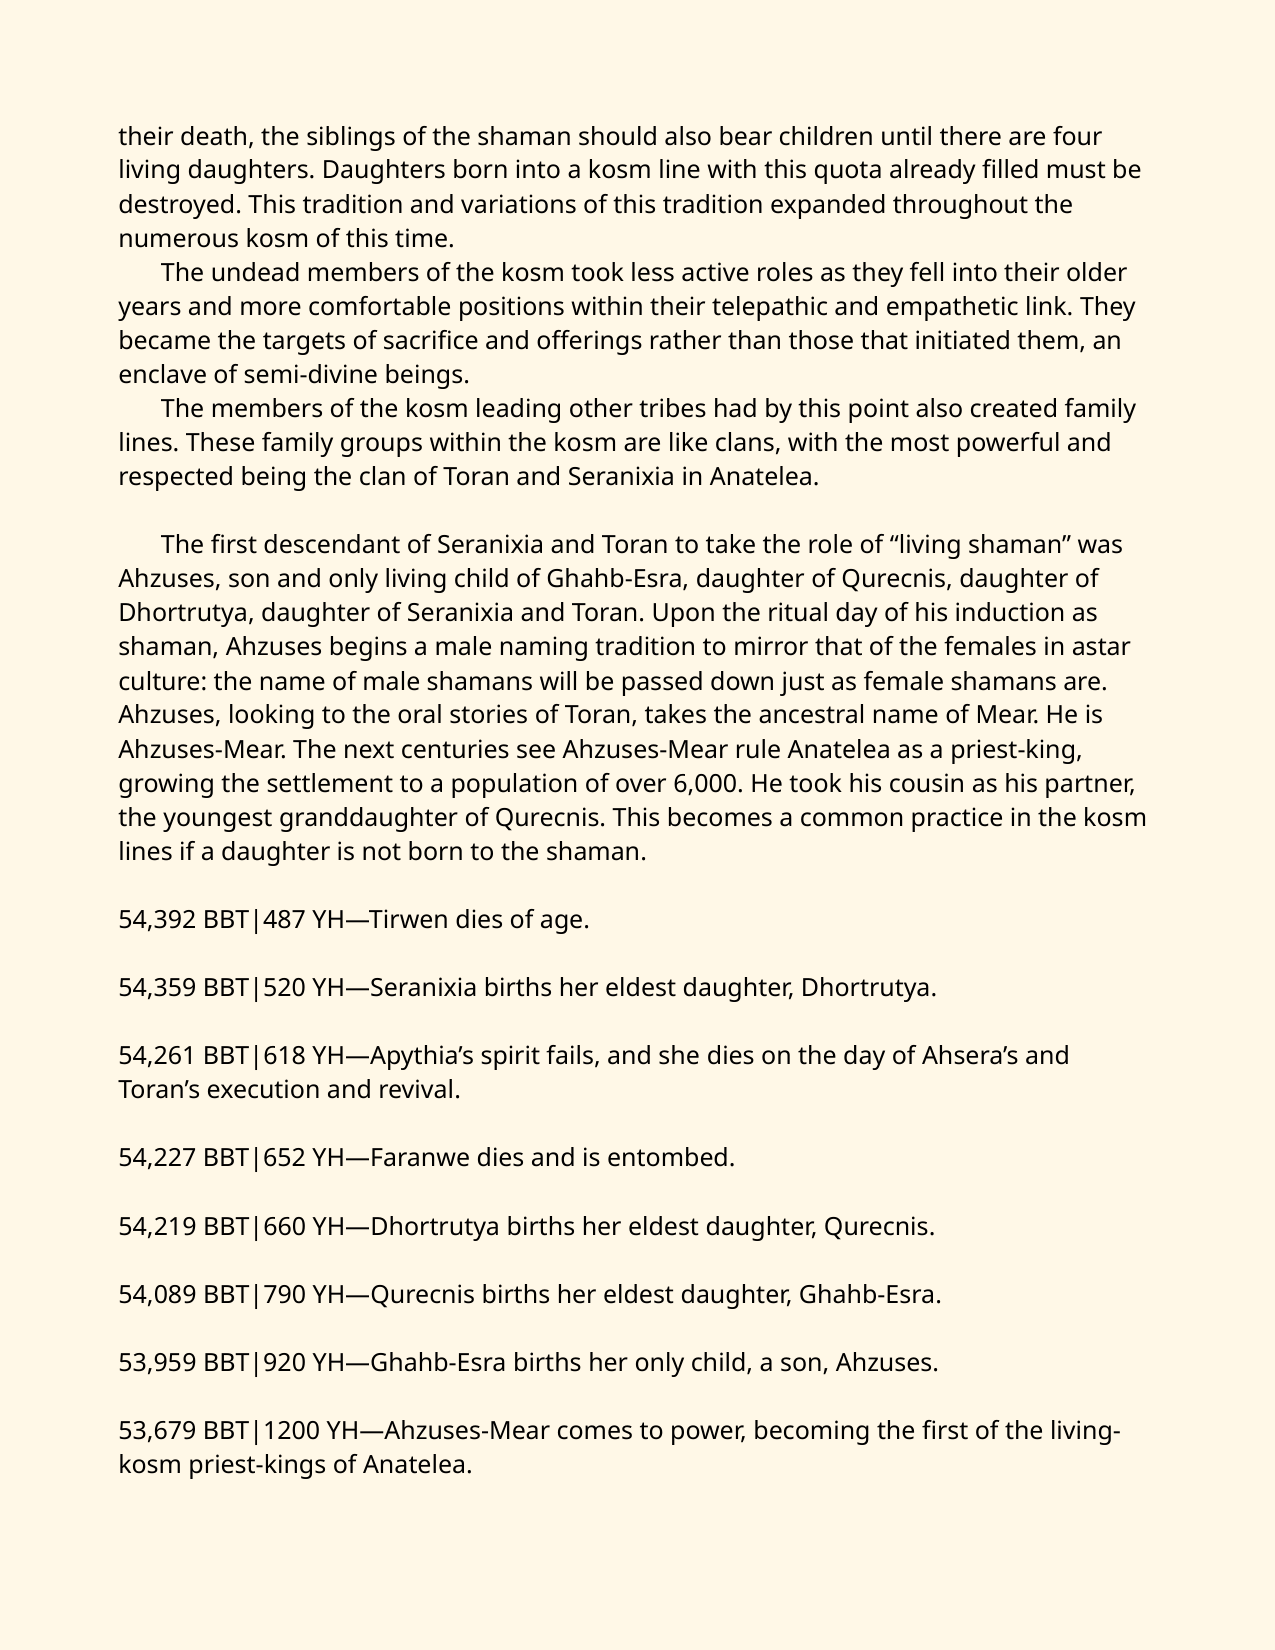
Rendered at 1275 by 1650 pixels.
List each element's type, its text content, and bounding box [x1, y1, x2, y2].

text 54,089 BBT|790 YH—Qurecnis births her eldest daughter, Ghahb-Esra. [118, 1276, 1157, 1310]
text 53,959 BBT|920 YH—Ghahb-Esra births her only child, a son, Ahzuses. [118, 1344, 1157, 1378]
text 54,219 BBT|660 YH—Dhortrutya births her eldest daughter, Qurecnis. [118, 1208, 1157, 1242]
text The members of the kosm leading other tribes had by this point also created family lines. These family groups within the kosm are like clans, with the most powerful and respected being the clan of Toran and Seranixia in Anatelea. [118, 391, 1157, 493]
text 54,359 BBT|520 YH—Seranixia births her eldest daughter, Dhortrutya. [118, 970, 1157, 1004]
text The undead members of the kosm took less active roles as they fell into their older years and more comfortable positions within their telepathic and empathetic link. They became the targets of sacrifice and offerings rather than those that initiated them, an enclave of semi-divine beings. [118, 254, 1157, 391]
text their death, the siblings of the shaman should also bear children until there are four living daughters. Daughters born into a kosm line with this quota already filled must be destroyed. This tradition and variations of this tradition expanded throughout the numerous kosm of this time. [118, 118, 1157, 254]
text 54,392 BBT|487 YH—Tirwen dies of age. [118, 902, 1157, 936]
text 54,261 BBT|618 YH—Apythia’s spirit fails, and she dies on the day of Ahsera’s and Toran’s execution and revival. [118, 1038, 1157, 1106]
text 53,679 BBT|1200 YH—Ahzuses-Mear comes to power, becoming the first of the living-kosm priest-kings of Anatelea. [118, 1412, 1157, 1481]
text 54,227 BBT|652 YH—Faranwe dies and is entombed. [118, 1140, 1157, 1174]
text The first descendant of Seranixia and Toran to take the role of “living shaman” was Ahzuses, son and only living child of Ghahb-Esra, daughter of Qurecnis, daughter of Dhortrutya, daughter of Seranixia and Toran. Upon the ritual day of his induction as shaman, Ahzuses begins a male naming tradition to mirror that of the females in astar culture: the name of male shamans will be passed down just as female shamans are. Ahzuses, looking to the oral stories of Toran, takes the ancestral name of Mear. He is Ahzuses-Mear. The next centuries see Ahzuses-Mear rule Anatelea as a priest-king, growing the settlement to a population of over 6,000. He took his cousin as his partner, the youngest granddaughter of Qurecnis. This becomes a common practice in the kosm lines if a daughter is not born to the shaman. [118, 527, 1157, 867]
